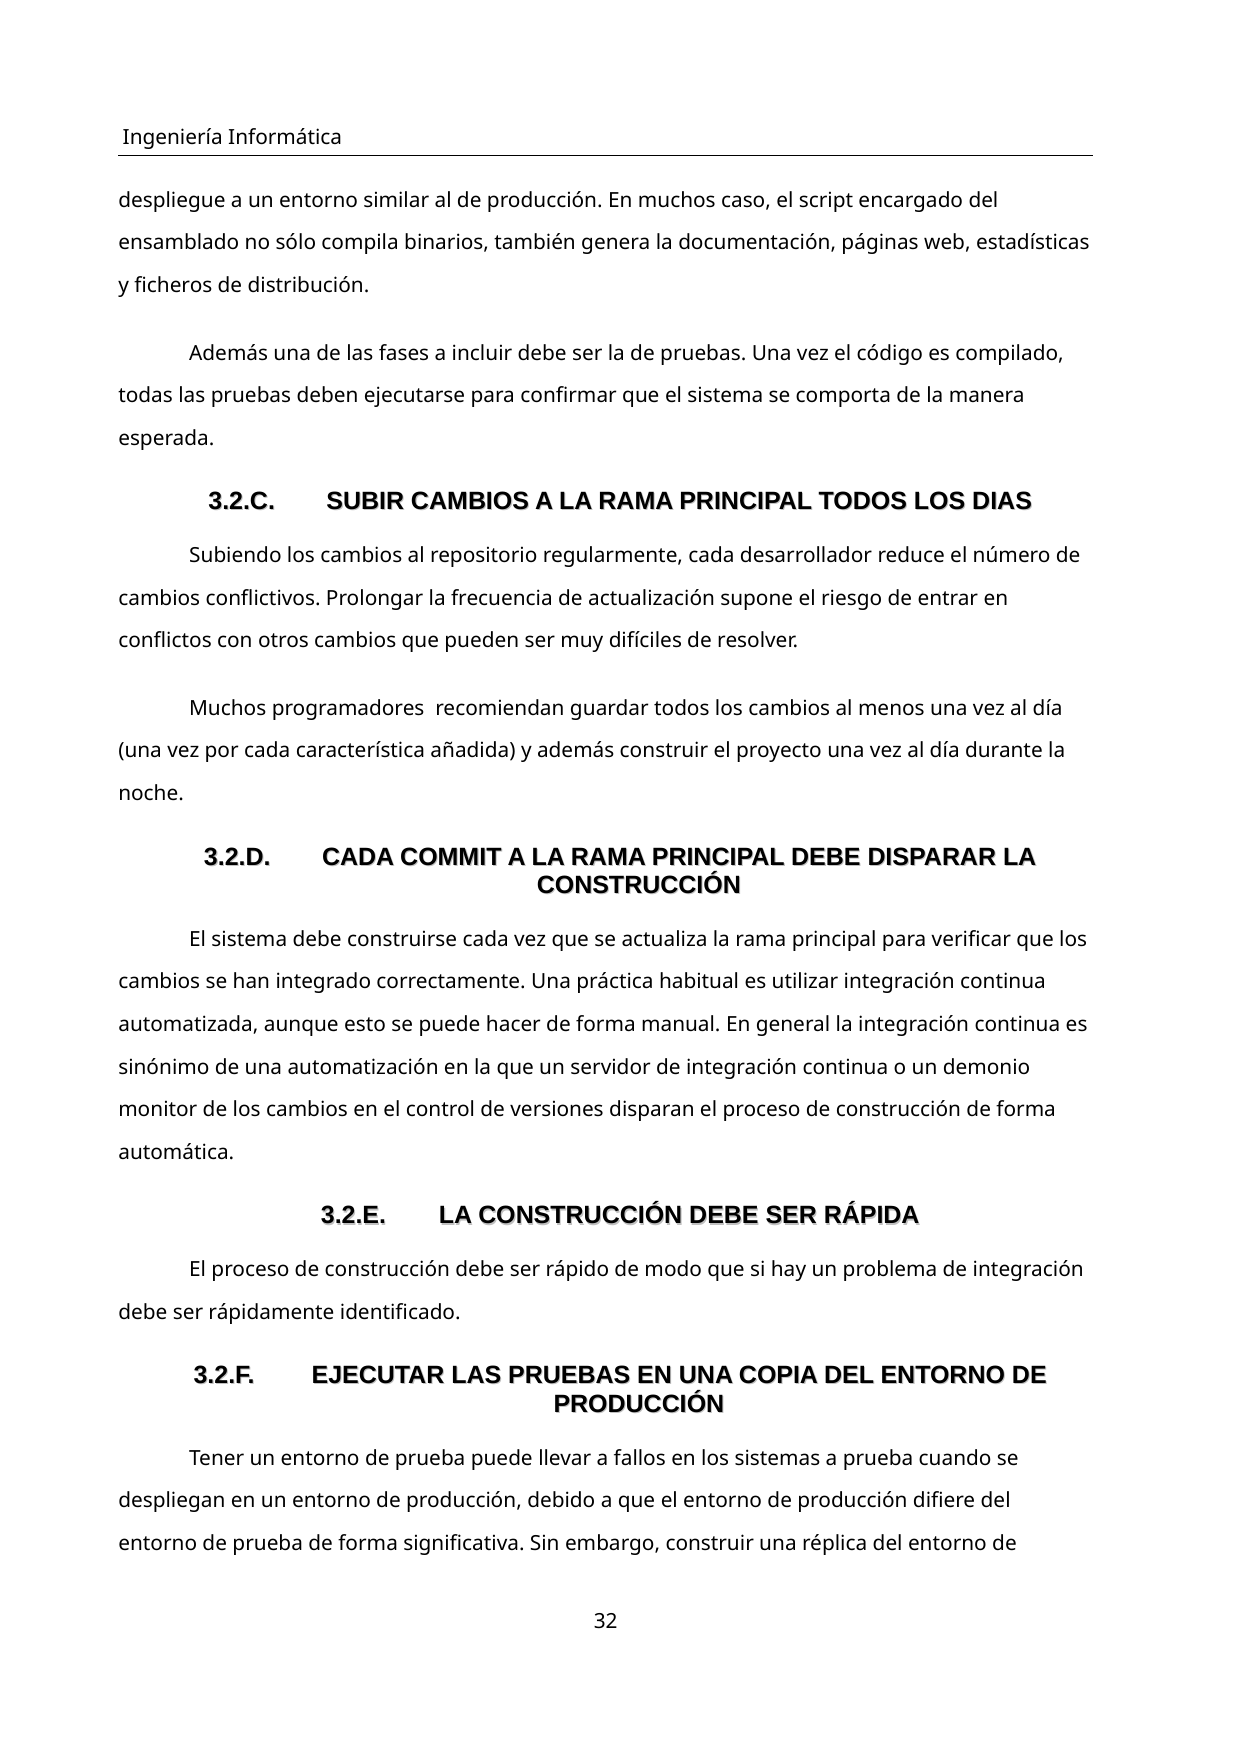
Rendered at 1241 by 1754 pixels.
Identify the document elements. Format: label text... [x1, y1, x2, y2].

text Además una de las fases a incluir debe ser la de pruebas. Una vez el código es compilado, todas las pruebas deben ejecutarse para confirmar que el sistema se comporta de la manera esperada. [118, 338, 1093, 451]
subtitle Ejecutar las pruebas en una copia del entorno de producción [148, 1360, 1093, 1418]
text Tener un entorno de prueba puede llevar a fallos en los sistemas a prueba cuando se despliegan en un entorno de producción, debido a que el entorno de producción difiere del entorno de prueba de forma significativa. Sin embargo, construir una réplica del entorno de [118, 1443, 1093, 1556]
text despliegue a un entorno similar al de producción. En muchos caso, el script encargado del ensamblado no sólo compila binarios, también genera la documentación, páginas web, estadísticas y ficheros de distribución. [118, 185, 1093, 298]
subtitle La construcción debe ser rápida [148, 1201, 1093, 1229]
subtitle Cada commit a la rama principal debe disparar la construcción [148, 842, 1093, 899]
text Subiendo los cambios al repositorio regularmente, cada desarrollador reduce el número de cambios conflictivos. Prolongar la frecuencia de actualización supone el riesgo de entrar en conflictos con otros cambios que pueden ser muy difíciles de resolver. [118, 540, 1093, 654]
text El proceso de construcción debe ser rápido de modo que si hay un problema de integración debe ser rápidamente identificado. [118, 1254, 1093, 1325]
text Muchos programadores recomiendan guardar todos los cambios al menos una vez al día (una vez por cada característica añadida) y además construir el proyecto una vez al día durante la noche. [118, 693, 1093, 807]
subtitle Subir cambios a la rama principal todos los dias [148, 486, 1093, 515]
text El sistema debe construirse cada vez que se actualiza la rama principal para verificar que los cambios se han integrado correctamente. Una práctica habitual es utilizar integración continua automatizada, aunque esto se puede hacer de forma manual. En general la integración continua es sinónimo de una automatización en la que un servidor de integración continua o un demonio monitor de los cambios en el control de versiones disparan el proceso de construcción de forma automática. [118, 924, 1093, 1166]
